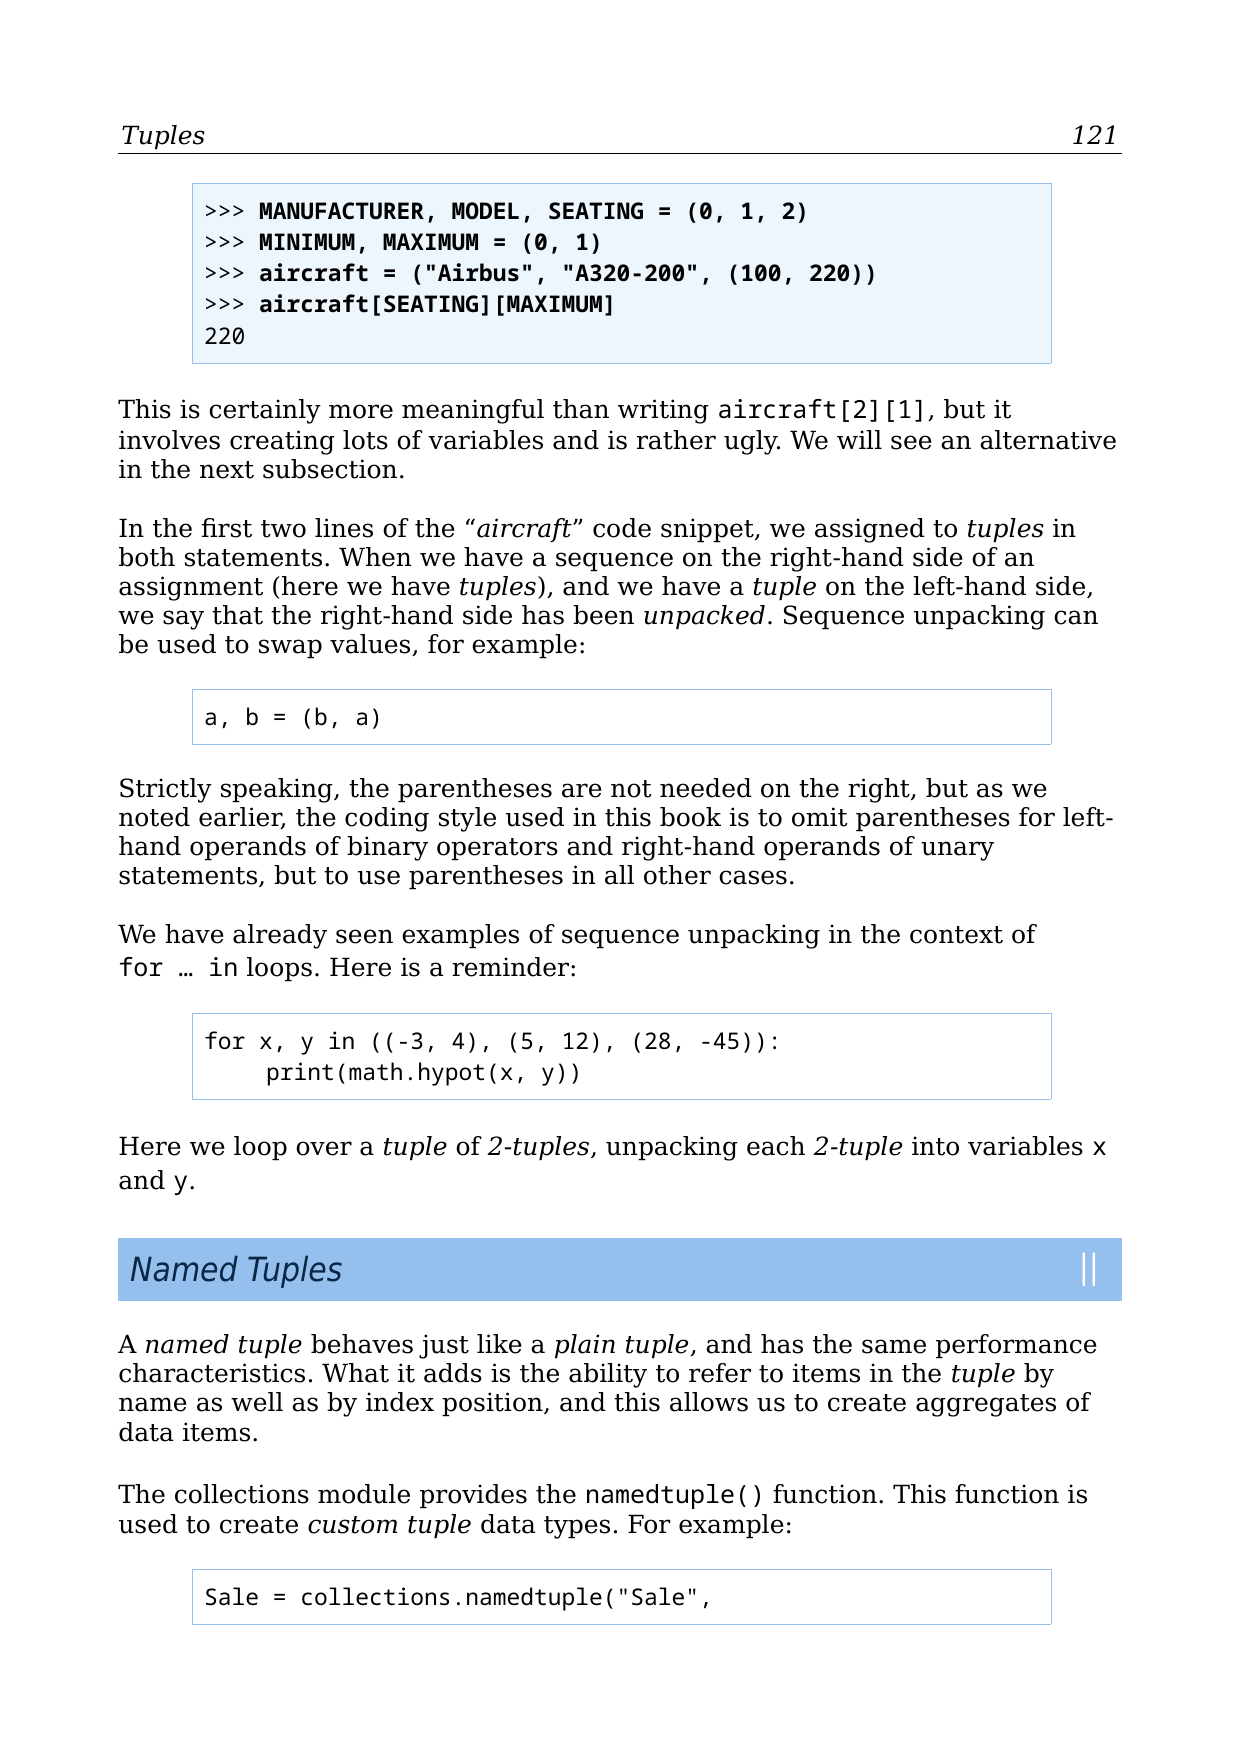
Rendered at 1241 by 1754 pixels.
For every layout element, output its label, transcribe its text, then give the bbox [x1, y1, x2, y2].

text >>> aircraft[SEATING][MAXIMUM] [193, 276, 1051, 308]
text A named tuple behaves just like a plain tuple, and has the same performance characteristics. What it adds is the ability to refer to items in the tuple by name as well as by index position, and this allows us to create aggregates of data items. [118, 1330, 1122, 1447]
text >>> MANUFACTURER, MODEL, SEATING = (0, 1, 2) [193, 184, 1051, 214]
text >>> MINIMUM, MAXIMUM = (0, 1) [193, 214, 1051, 245]
text Sale = collections.namedtuple("Sale", [193, 1570, 1051, 1624]
text print(math.hypot(x, y)) [193, 1044, 1051, 1099]
text In the first two lines of the “aircraft” code snippet, we assigned to tuples in both statements. When we have a sequence on the right-hand side of an assignment (here we have tuples), and we have a tuple on the left-hand side, we say that the right-hand side has been unpacked. Sequence unpacking can be used to swap values, for example: [118, 514, 1122, 660]
text a, b = (b, a) [193, 690, 1051, 744]
text for x, y in ((-3, 4), (5, 12), (28, -45)): [193, 1014, 1051, 1044]
text Strictly speaking, the parentheses are not needed on the right, but as we noted earlier, the coding style used in this book is to omit parentheses for left-hand operands of binary operators and right-hand operands of unary statements, but to use parentheses in all other cases. [118, 774, 1122, 891]
text We have already seen examples of sequence unpacking in the context of for … in loops. Here is a reminder: [118, 920, 1122, 983]
text Here we loop over a tuple of 2-tuples, unpacking each 2-tuple into variables x and y. [118, 1128, 1122, 1197]
subtitle Named Tuples [118, 1238, 1122, 1301]
text 220 [193, 308, 1051, 363]
text This is certainly more meaningful than writing aircraft[2][1], but it involves creating lots of variables and is rather ugly. We will see an alternative in the next subsection. [118, 392, 1122, 484]
text The collections module provides the namedtuple() function. This function is used to create custom tuple data types. For example: [118, 1476, 1122, 1540]
text >>> aircraft = ("Airbus", "A320-200", (100, 220)) [193, 245, 1051, 276]
text || [1063, 1247, 1098, 1286]
